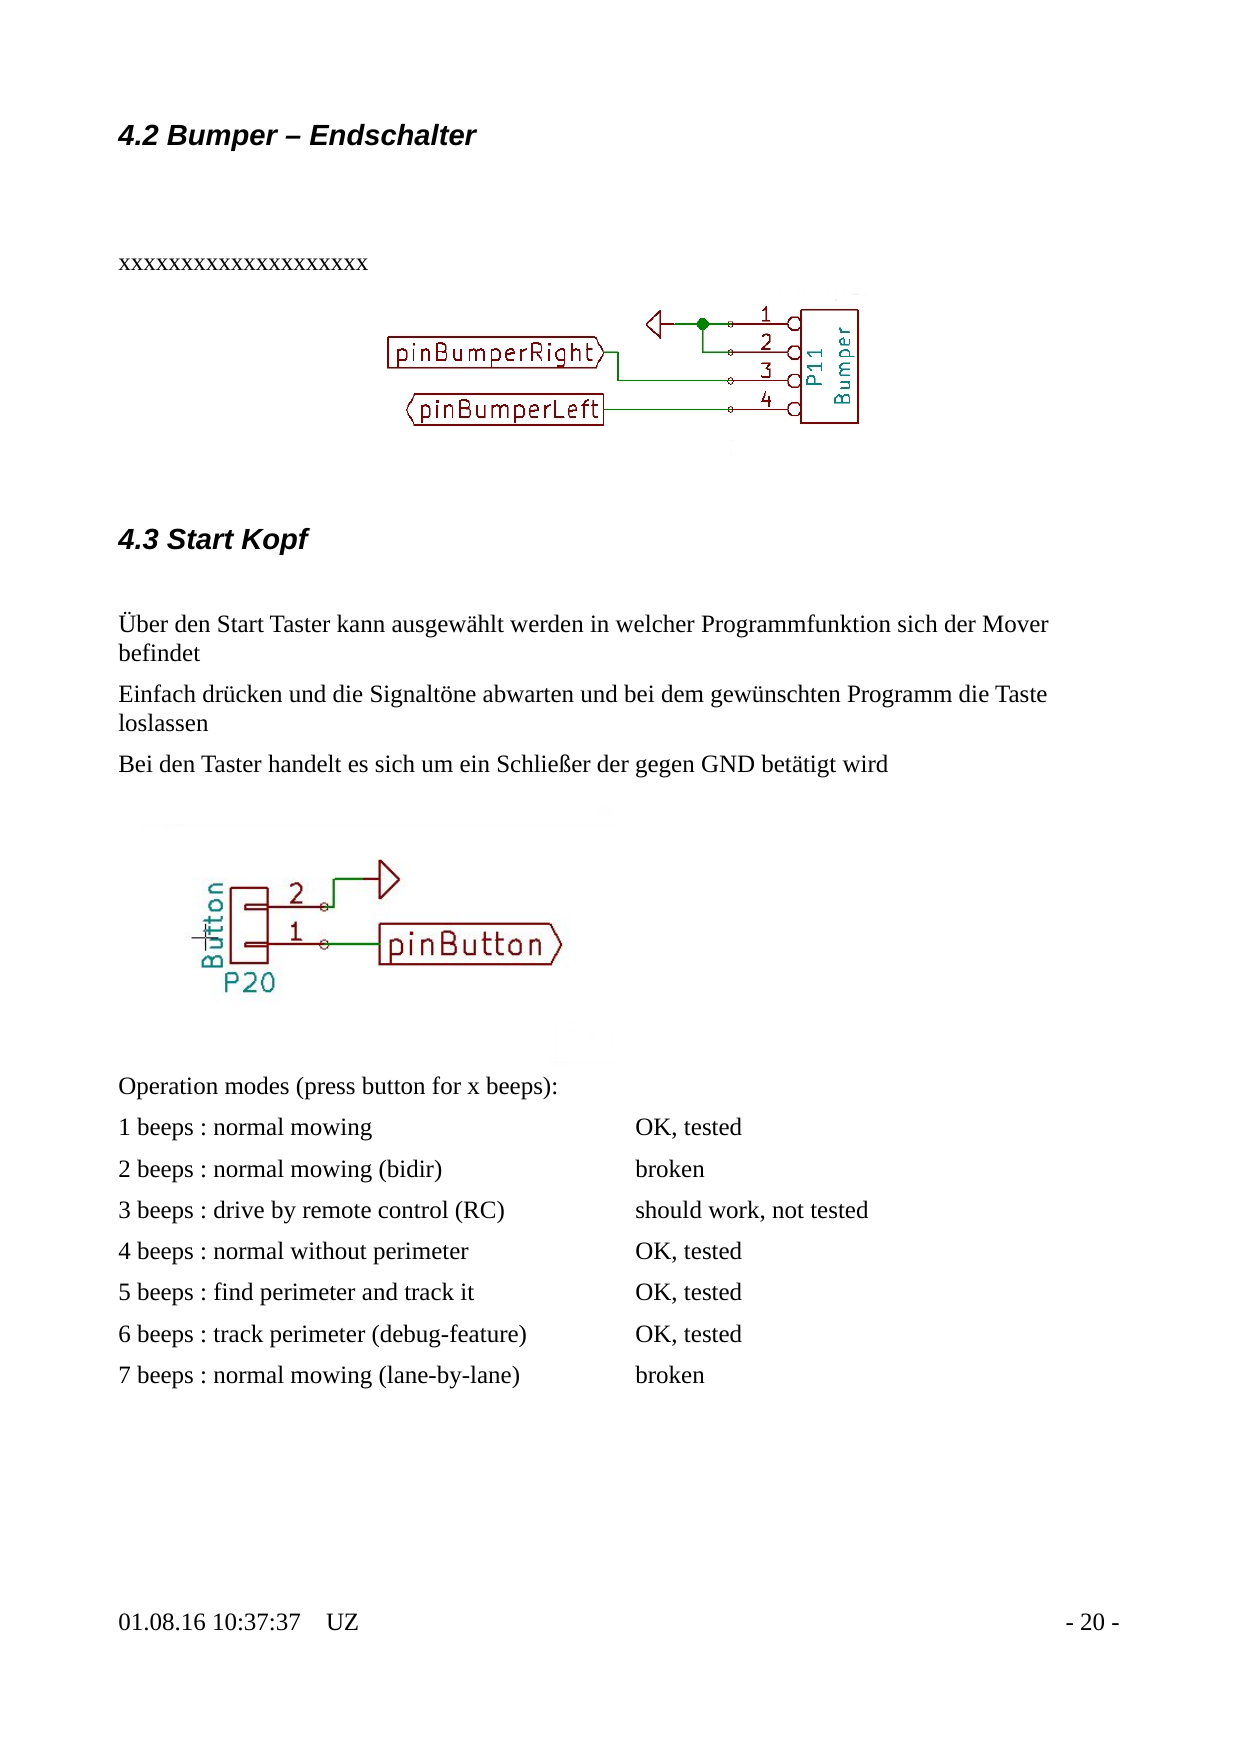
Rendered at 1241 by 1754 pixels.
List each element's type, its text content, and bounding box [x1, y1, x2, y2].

text 6 beeps : track perimeter (debug-feature) OK, tested [118, 1319, 1122, 1347]
text Bei den Taster handelt es sich um ein Schließer der gegen GND betätigt wird [118, 749, 1122, 778]
text Über den Start Taster kann ausgewählt werden in welcher Programmfunktion sich der Mover befindet [118, 609, 1122, 666]
text 7 beeps : normal mowing (lane-by-lane) broken [118, 1360, 1122, 1389]
text 3 beeps : drive by remote control (RC) should work, not tested [118, 1195, 1122, 1224]
text 5 beeps : find perimeter and track it OK, tested [118, 1277, 1122, 1306]
picture [363, 287, 877, 456]
text Einfach drücken und die Signaltöne abwarten und bei dem gewünschten Programm die Taste loslassen [118, 679, 1122, 736]
text xxxxxxxxxxxxxxxxxxxx [118, 247, 1122, 275]
text 4 beeps : normal without perimeter OK, tested [118, 1236, 1122, 1265]
picture [139, 806, 617, 1072]
subtitle 4.2 Bumper – Endschalter [118, 118, 1122, 152]
subtitle 4.3 Start Kopf [118, 522, 1122, 555]
text Operation modes (press button for x beeps): [118, 790, 1122, 1100]
text 1 beeps : normal mowing OK, tested [118, 1112, 1122, 1141]
text 2 beeps : normal mowing (bidir) broken [118, 1154, 1122, 1182]
